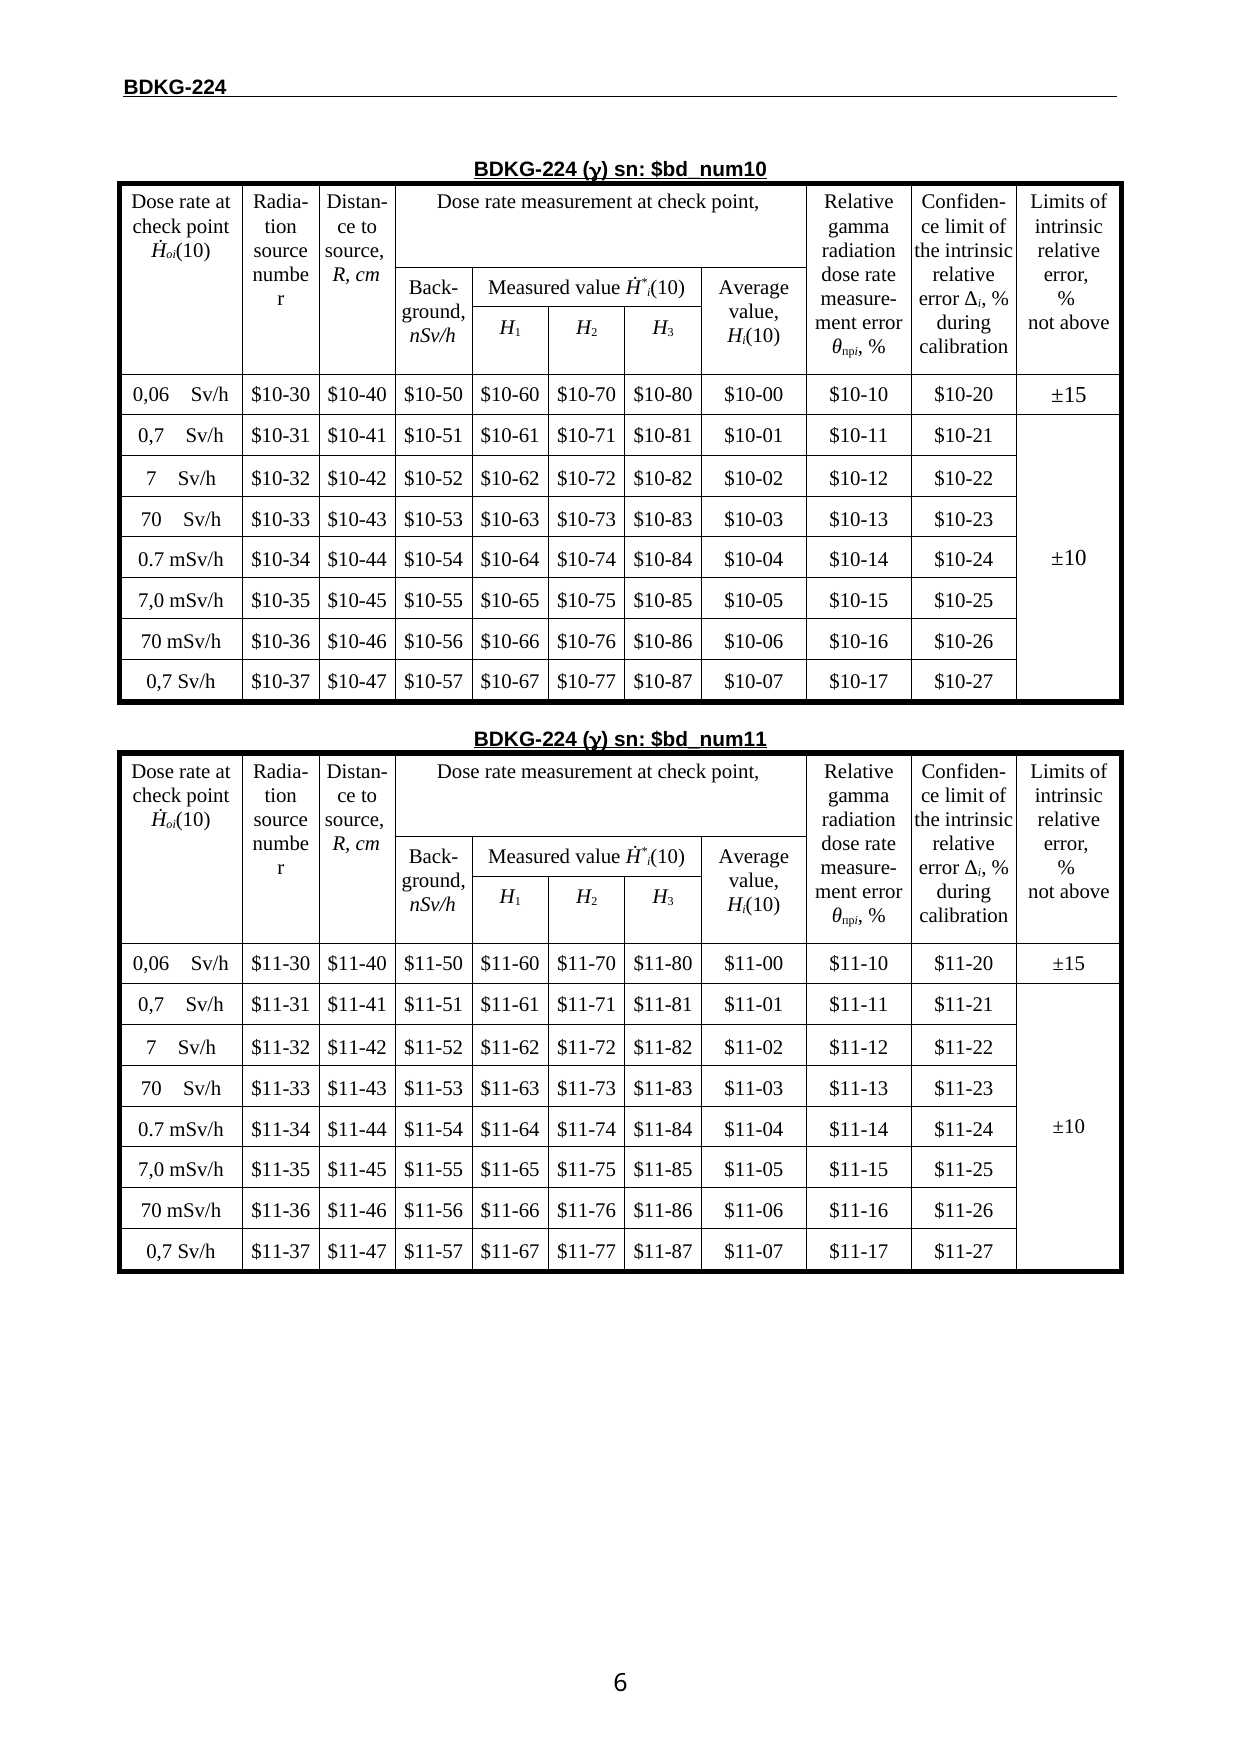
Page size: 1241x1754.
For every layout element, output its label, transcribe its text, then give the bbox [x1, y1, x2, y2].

table_cell Distan-ce to source, R, сm [320, 756, 395, 943]
table_cell Limits of intrinsic relative error, % not above [1017, 186, 1119, 373]
table_cell H2 [549, 307, 624, 373]
table_cell Confiden-ce limit of the intrinsic relative error Δi, % during calibration [912, 186, 1016, 373]
table_cell $10-65 [473, 578, 548, 618]
table_cell Average value, Hi(10) [702, 268, 806, 373]
table_cell $10-82 [625, 456, 701, 496]
table_cell $10-77 [549, 660, 624, 699]
table_cell $10-16 [807, 619, 911, 658]
table_cell $11-32 [243, 1025, 319, 1065]
table_cell $11-63 [473, 1066, 548, 1106]
table_cell $10-07 [702, 660, 806, 699]
table_cell H1 [473, 307, 548, 373]
table_cell $11-62 [473, 1025, 548, 1065]
table_cell $10-61 [473, 415, 548, 455]
table_cell $10-01 [702, 415, 806, 455]
table_cell $10-03 [702, 497, 806, 536]
table_cell Back-ground, nSv/h [396, 268, 472, 373]
table_cell $11-83 [625, 1066, 701, 1106]
table_cell $11-14 [807, 1107, 911, 1146]
table_cell Average value, Hi(10) [702, 837, 806, 943]
table_cell $10-63 [473, 497, 548, 536]
table_cell $11-67 [473, 1229, 548, 1268]
table_cell $11-10 [807, 944, 911, 983]
table_cell $10-71 [549, 415, 624, 455]
table_cell $10-23 [912, 497, 1016, 536]
table_cell $10-04 [702, 537, 806, 577]
table_cell $11-75 [549, 1147, 624, 1187]
table_cell $11-64 [473, 1107, 548, 1146]
table_cell 70 Sv/h [122, 497, 242, 536]
table_cell $10-26 [912, 619, 1016, 658]
table_cell Confiden-ce limit of the intrinsic relative error Δi, % during calibration [912, 756, 1016, 943]
table_cell $11-74 [549, 1107, 624, 1146]
table_cell $11-20 [912, 944, 1016, 983]
table_cell $10-76 [549, 619, 624, 658]
table_cell $10-81 [625, 415, 701, 455]
table_cell ±10 [1017, 984, 1119, 1268]
table_cell $11-71 [549, 984, 624, 1024]
table_cell $10-22 [912, 456, 1016, 496]
table_cell $10-11 [807, 415, 911, 455]
table_cell $10-42 [320, 456, 395, 496]
table_cell $11-26 [912, 1188, 1016, 1228]
table_cell 7 Sv/h [122, 456, 242, 496]
table_cell $10-30 [243, 375, 319, 414]
table_cell $11-35 [243, 1147, 319, 1187]
table_cell $10-37 [243, 660, 319, 699]
table_cell $11-15 [807, 1147, 911, 1187]
table_cell Dose rate at check point Ḣoi(10) [122, 186, 242, 373]
table_cell 0,7 Sv/h [122, 660, 242, 699]
table_cell $11-33 [243, 1066, 319, 1106]
table_cell $10-12 [807, 456, 911, 496]
table_cell $11-84 [625, 1107, 701, 1146]
table_header BDKG-224 () sn: $bd_num10 [119, 135, 1121, 181]
table_cell 70 mSv/h [122, 1188, 242, 1228]
table_cell $10-73 [549, 497, 624, 536]
table_cell $11-80 [625, 944, 701, 983]
table_cell $11-12 [807, 1025, 911, 1065]
table_cell 70 mSv/h [122, 619, 242, 658]
table_cell Distan-ce to source, R, сm [320, 186, 395, 373]
table_cell $11-60 [473, 944, 548, 983]
table_cell $11-22 [912, 1025, 1016, 1065]
table_cell $10-50 [396, 375, 472, 414]
table_cell $10-86 [625, 619, 701, 658]
table_header BDKG-224 () sn: $bd_num11 [119, 705, 1121, 750]
table_cell $10-10 [807, 375, 911, 414]
table_cell $11-87 [625, 1229, 701, 1268]
table_cell $11-42 [320, 1025, 395, 1065]
table_cell $11-01 [702, 984, 806, 1024]
table_cell $11-03 [702, 1066, 806, 1106]
table_cell $11-02 [702, 1025, 806, 1065]
table_cell 0.7 mSv/h [122, 537, 242, 577]
table_cell 0,7 Sv/h [122, 415, 242, 455]
table_cell $10-83 [625, 497, 701, 536]
table_cell $10-02 [702, 456, 806, 496]
table_cell $10-25 [912, 578, 1016, 618]
table_cell $10-00 [702, 375, 806, 414]
table_cell $11-37 [243, 1229, 319, 1268]
table_cell $11-06 [702, 1188, 806, 1228]
table_cell H3 [625, 877, 701, 943]
table_cell H2 [549, 877, 624, 943]
table_cell Limits of intrinsic relative error, % not above [1017, 756, 1119, 943]
table_cell $10-41 [320, 415, 395, 455]
table_cell $10-52 [396, 456, 472, 496]
table_cell $11-24 [912, 1107, 1016, 1146]
table_cell $10-33 [243, 497, 319, 536]
table_cell $10-24 [912, 537, 1016, 577]
table_cell $10-17 [807, 660, 911, 699]
table_cell $11-36 [243, 1188, 319, 1228]
table_cell $10-72 [549, 456, 624, 496]
table_cell $11-43 [320, 1066, 395, 1106]
table_cell $11-40 [320, 944, 395, 983]
table_cell $11-51 [396, 984, 472, 1024]
table_cell $10-84 [625, 537, 701, 577]
table_cell $10-53 [396, 497, 472, 536]
table_cell $11-52 [396, 1025, 472, 1065]
table_cell $10-66 [473, 619, 548, 658]
table_cell H3 [625, 307, 701, 373]
table_cell $10-67 [473, 660, 548, 699]
table_cell $10-46 [320, 619, 395, 658]
table_cell 0,7 Sv/h [122, 984, 242, 1024]
table_cell $10-57 [396, 660, 472, 699]
table_cell $10-80 [625, 375, 701, 414]
table_cell $11-73 [549, 1066, 624, 1106]
table_cell $10-35 [243, 578, 319, 618]
table_cell $10-40 [320, 375, 395, 414]
table_cell 7,0 mSv/h [122, 1147, 242, 1187]
table_cell $11-34 [243, 1107, 319, 1146]
table_cell $11-57 [396, 1229, 472, 1268]
table_cell $11-76 [549, 1188, 624, 1228]
table_cell Relative gamma radiation dose rate measure-ment error θпрi, % [807, 756, 911, 943]
table_cell $11-45 [320, 1147, 395, 1187]
table_cell $11-21 [912, 984, 1016, 1024]
table_cell $11-31 [243, 984, 319, 1024]
table_cell 0,06 Sv/h [122, 944, 242, 983]
table_cell Radia-tion source number [243, 756, 319, 943]
table_cell $11-55 [396, 1147, 472, 1187]
table_cell $10-87 [625, 660, 701, 699]
table_cell $10-31 [243, 415, 319, 455]
table_cell $10-06 [702, 619, 806, 658]
table_cell $10-15 [807, 578, 911, 618]
table_cell $11-05 [702, 1147, 806, 1187]
table_cell Measured value Ḣ*i(10) [473, 268, 701, 306]
table_cell H1 [473, 877, 548, 943]
table_cell $11-66 [473, 1188, 548, 1228]
table_cell $10-14 [807, 537, 911, 577]
table_cell $10-60 [473, 375, 548, 414]
table_cell $10-70 [549, 375, 624, 414]
table_cell $11-72 [549, 1025, 624, 1065]
table_cell $11-16 [807, 1188, 911, 1228]
table_cell $11-27 [912, 1229, 1016, 1268]
table_cell $10-75 [549, 578, 624, 618]
table_cell 0.7 mSv/h [122, 1107, 242, 1146]
table_cell $10-62 [473, 456, 548, 496]
table_cell $10-64 [473, 537, 548, 577]
table_cell $10-20 [912, 375, 1016, 414]
table_cell $11-61 [473, 984, 548, 1024]
table_cell $10-51 [396, 415, 472, 455]
table_cell $11-30 [243, 944, 319, 983]
table_cell Radia-tion source number [243, 186, 319, 373]
table_cell $10-54 [396, 537, 472, 577]
table_cell $11-82 [625, 1025, 701, 1065]
table_cell ±15 [1017, 944, 1119, 983]
table_cell $10-21 [912, 415, 1016, 455]
table_cell $10-36 [243, 619, 319, 658]
table_cell $11-07 [702, 1229, 806, 1268]
table_cell $11-81 [625, 984, 701, 1024]
table_cell $11-04 [702, 1107, 806, 1146]
table_cell $10-05 [702, 578, 806, 618]
table_cell $10-45 [320, 578, 395, 618]
table_cell $11-46 [320, 1188, 395, 1228]
table_cell $11-53 [396, 1066, 472, 1106]
table_cell $11-13 [807, 1066, 911, 1106]
table_cell $11-11 [807, 984, 911, 1024]
table_cell $11-86 [625, 1188, 701, 1228]
table_cell $10-13 [807, 497, 911, 536]
table_cell $10-44 [320, 537, 395, 577]
table_cell $10-74 [549, 537, 624, 577]
table_cell 0,06 Sv/h [122, 375, 242, 414]
table_cell $11-23 [912, 1066, 1016, 1106]
table_cell $11-17 [807, 1229, 911, 1268]
table_cell $11-47 [320, 1229, 395, 1268]
table_cell 7 Sv/h [122, 1025, 242, 1065]
table_cell $10-32 [243, 456, 319, 496]
table_cell 7,0 mSv/h [122, 578, 242, 618]
table_cell Measured value Ḣ*i(10) [473, 837, 701, 876]
table_cell $11-65 [473, 1147, 548, 1187]
table_cell $10-85 [625, 578, 701, 618]
table_cell $11-41 [320, 984, 395, 1024]
table_cell Dose rate measurement at check point, [396, 186, 806, 267]
table_cell $11-25 [912, 1147, 1016, 1187]
table_cell $11-50 [396, 944, 472, 983]
table_cell Dose rate measurement at check point, [396, 756, 806, 836]
table_cell $10-55 [396, 578, 472, 618]
table_cell Back-ground, nSv/h [396, 837, 472, 943]
table_cell Relative gamma radiation dose rate measure-ment error θпрi, % [807, 186, 911, 373]
table_cell $11-00 [702, 944, 806, 983]
table_cell $11-70 [549, 944, 624, 983]
table_cell $11-77 [549, 1229, 624, 1268]
table_cell 70 Sv/h [122, 1066, 242, 1106]
table_cell $10-47 [320, 660, 395, 699]
table_cell $10-56 [396, 619, 472, 658]
table_cell ±10 [1017, 415, 1119, 699]
table_cell $11-56 [396, 1188, 472, 1228]
table_cell Dose rate at check point Ḣoi(10) [122, 756, 242, 943]
table_cell ±15 [1017, 375, 1119, 414]
table_cell $11-44 [320, 1107, 395, 1146]
table_cell $11-85 [625, 1147, 701, 1187]
table_cell $10-34 [243, 537, 319, 577]
table_cell 0,7 Sv/h [122, 1229, 242, 1268]
table_cell $10-43 [320, 497, 395, 536]
table_cell $11-54 [396, 1107, 472, 1146]
table_cell $10-27 [912, 660, 1016, 699]
